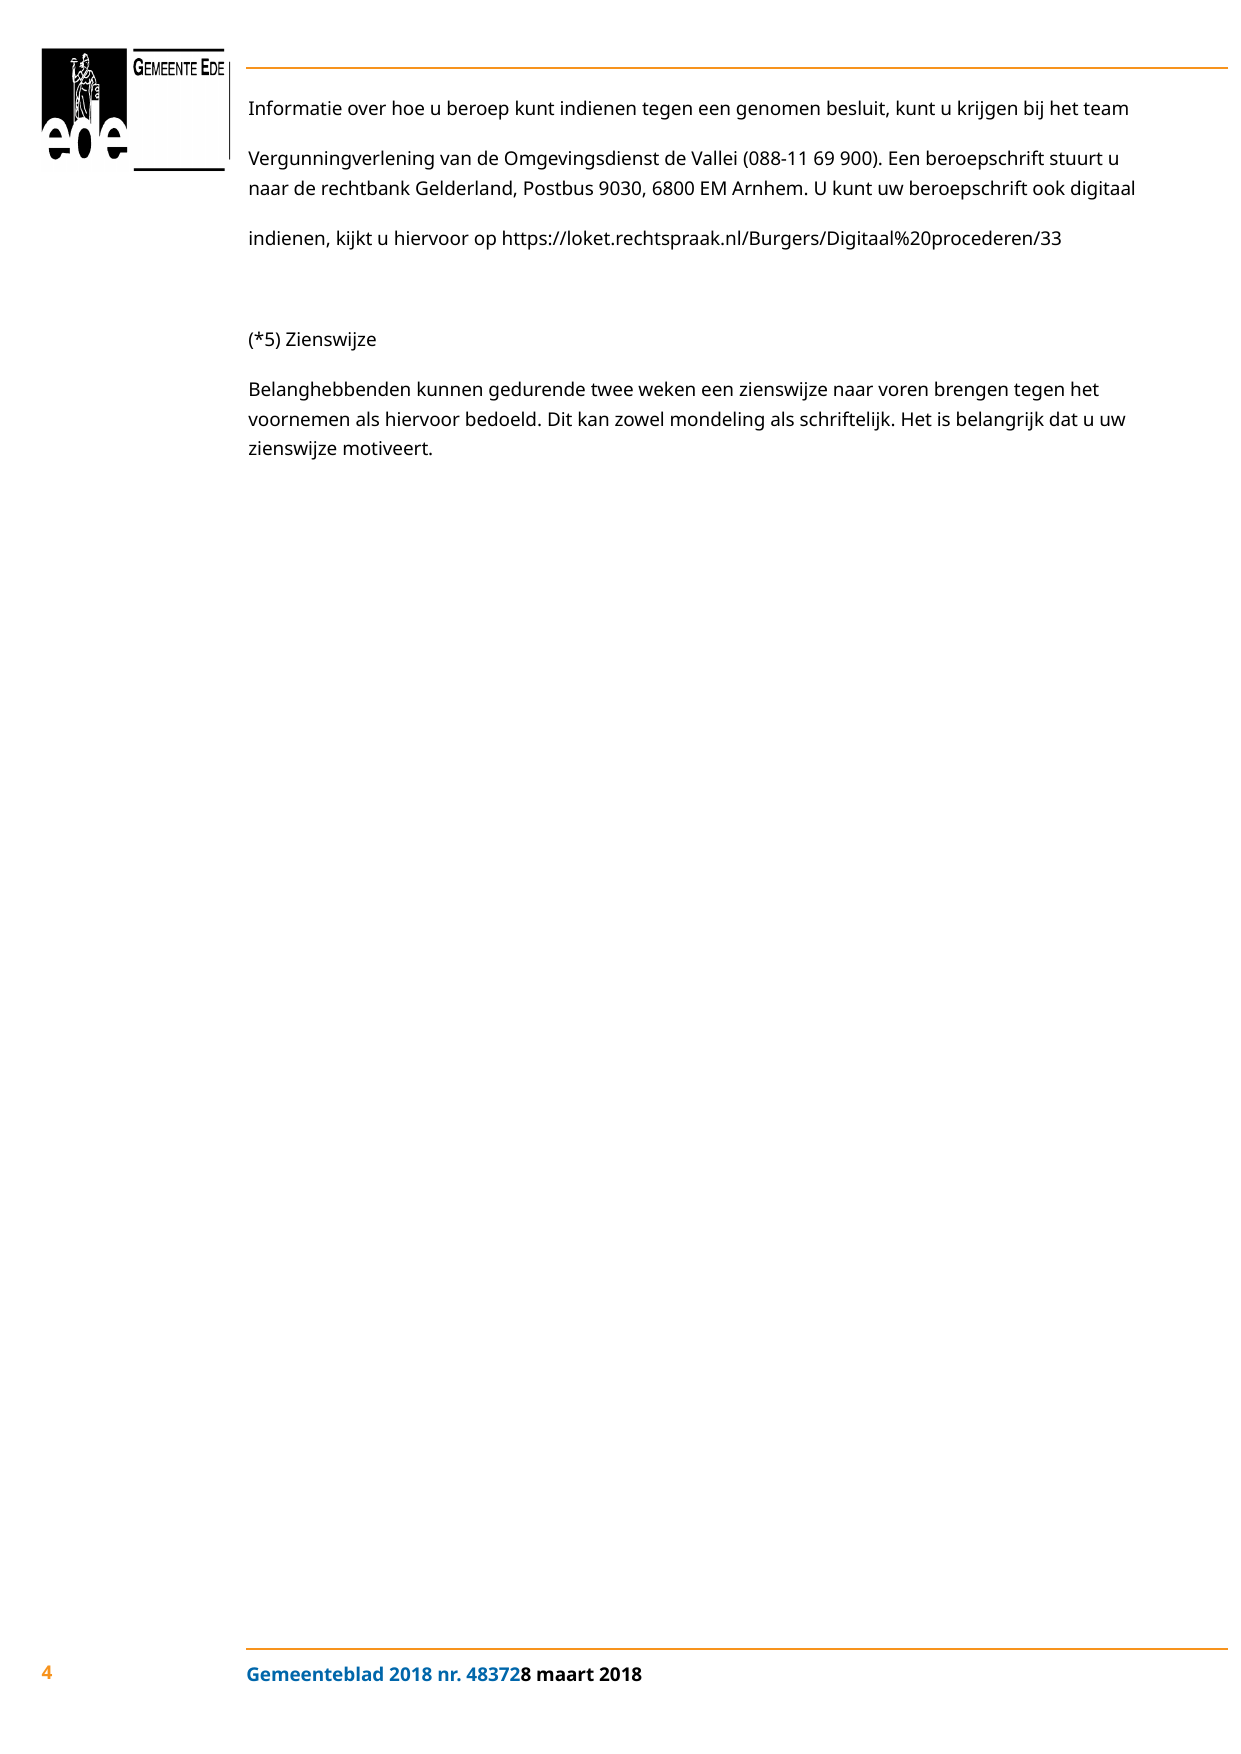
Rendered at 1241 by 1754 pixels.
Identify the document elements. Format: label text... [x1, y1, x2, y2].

text Vergunningverlening van de Omgevingsdienst de Vallei (088-11 69 900). Een beroepschrift stuurt u naar de rechtbank Gelderland, Postbus 9030, 6800 EM Arnhem. U kunt uw beroepschrift ook digitaal [248, 145, 1152, 201]
text Belanghebbenden kunnen gedurende twee weken een zienswijze naar voren brengen tegen het voornemen als hiervoor bedoeld. Dit kan zowel mondeling als schriftelijk. Het is belangrijk dat u uw zienswijze motiveert. [248, 376, 1152, 461]
text indienen, kijkt u hiervoor op https://loket.rechtspraak.nl/Burgers/Digitaal%20procederen/33 [248, 225, 1152, 251]
text Informatie over hoe u beroep kunt indienen tegen een genomen besluit, kunt u krijgen bij het team [248, 95, 1152, 121]
picture [41, 47, 231, 172]
text (*5) Zienswijze [248, 326, 1152, 352]
